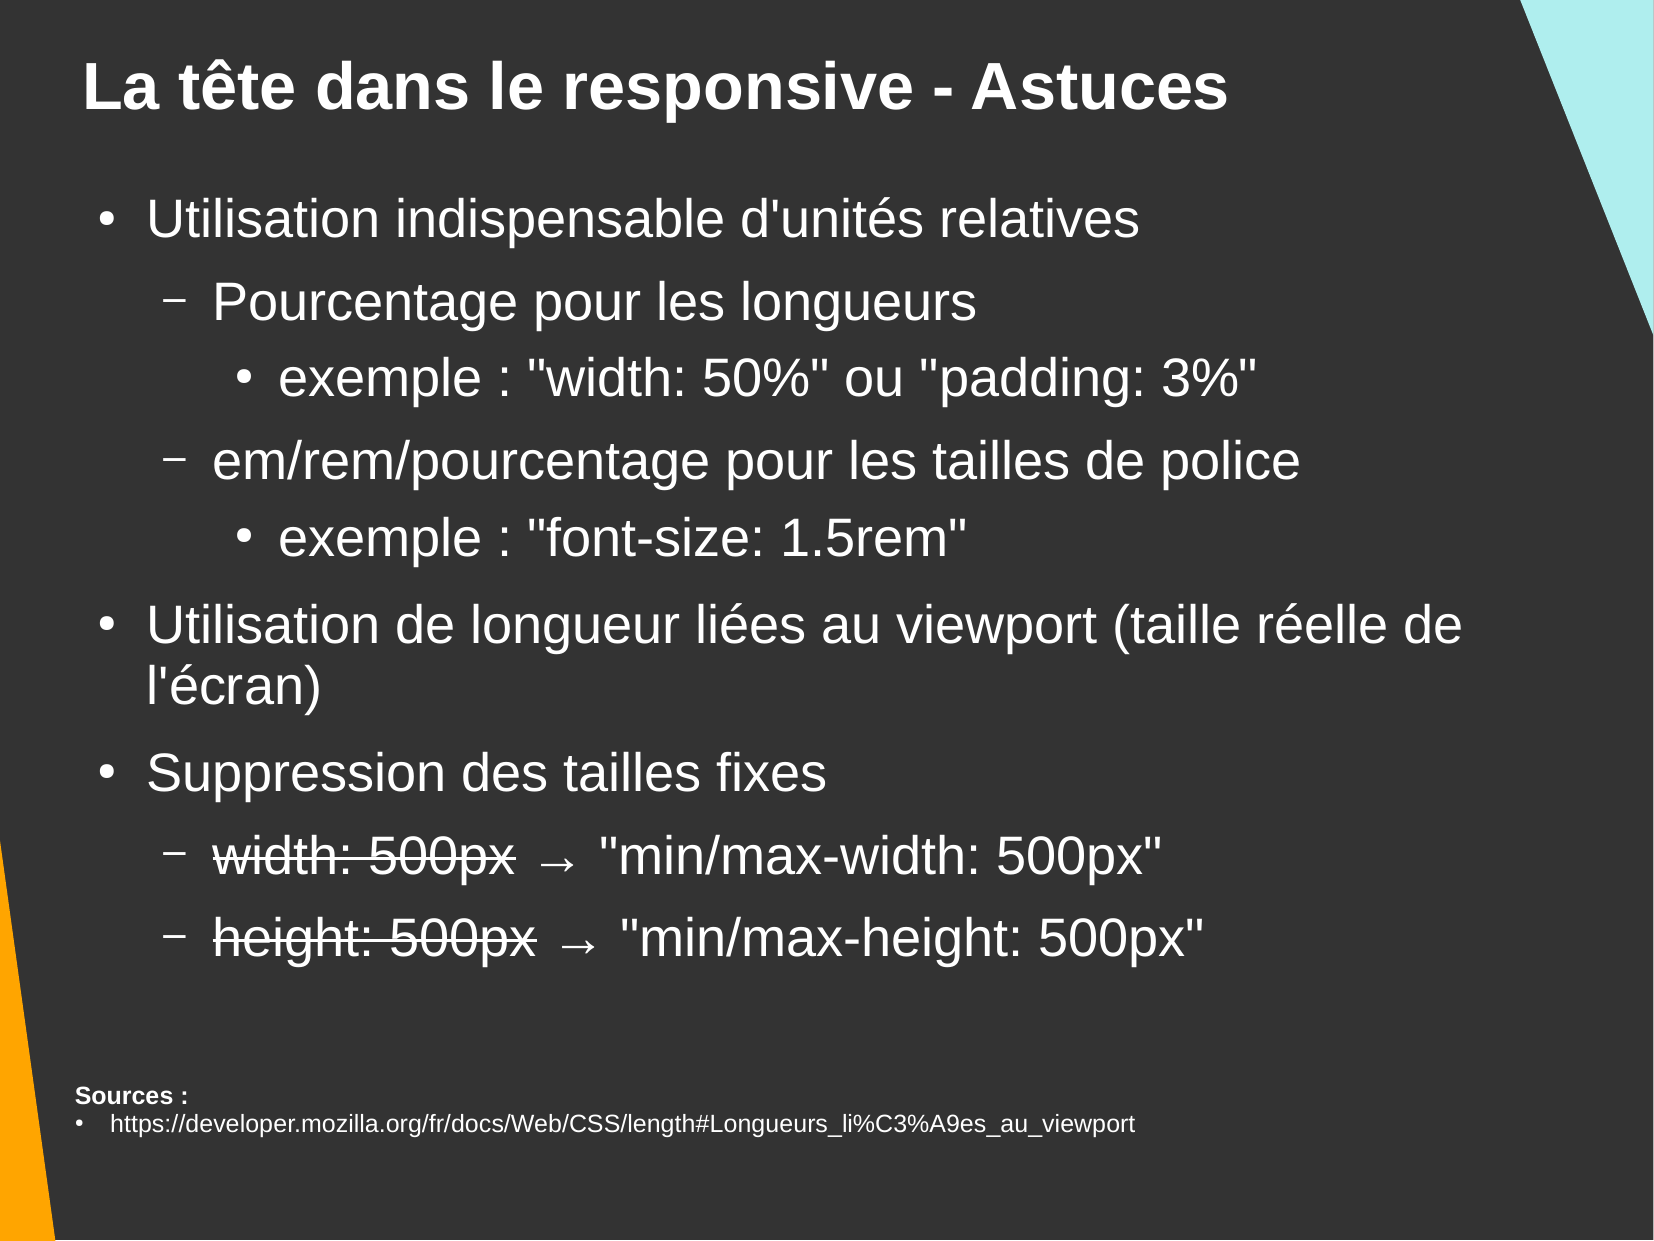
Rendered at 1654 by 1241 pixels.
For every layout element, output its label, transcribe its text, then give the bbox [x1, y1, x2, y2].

title La tête dans le responsive - Astuces [82, 49, 1569, 125]
text_box Sources : https://developer.mozilla.org/fr/docs/Web/CSS/length#Longueurs_li%C3%A9es_au_viewport [60, 1074, 1546, 1216]
text_box [0, 840, 56, 1241]
text_box [1520, 0, 1654, 337]
list Utilisation indispensable d'unités relatives Pourcentage pour les longueurs exemple : "width: 50%" ou "padding: 3%" em/rem/pourcentage pour les tailles de police exemple : "font-size: 1.5rem" Utilisation de longueur liées au viewport (taille réelle de l'écran) Suppression des tailles fixes width: 500px → "min/max-width: 500px" height: 500px → "min/max-height: 500px" [80, 188, 1605, 969]
